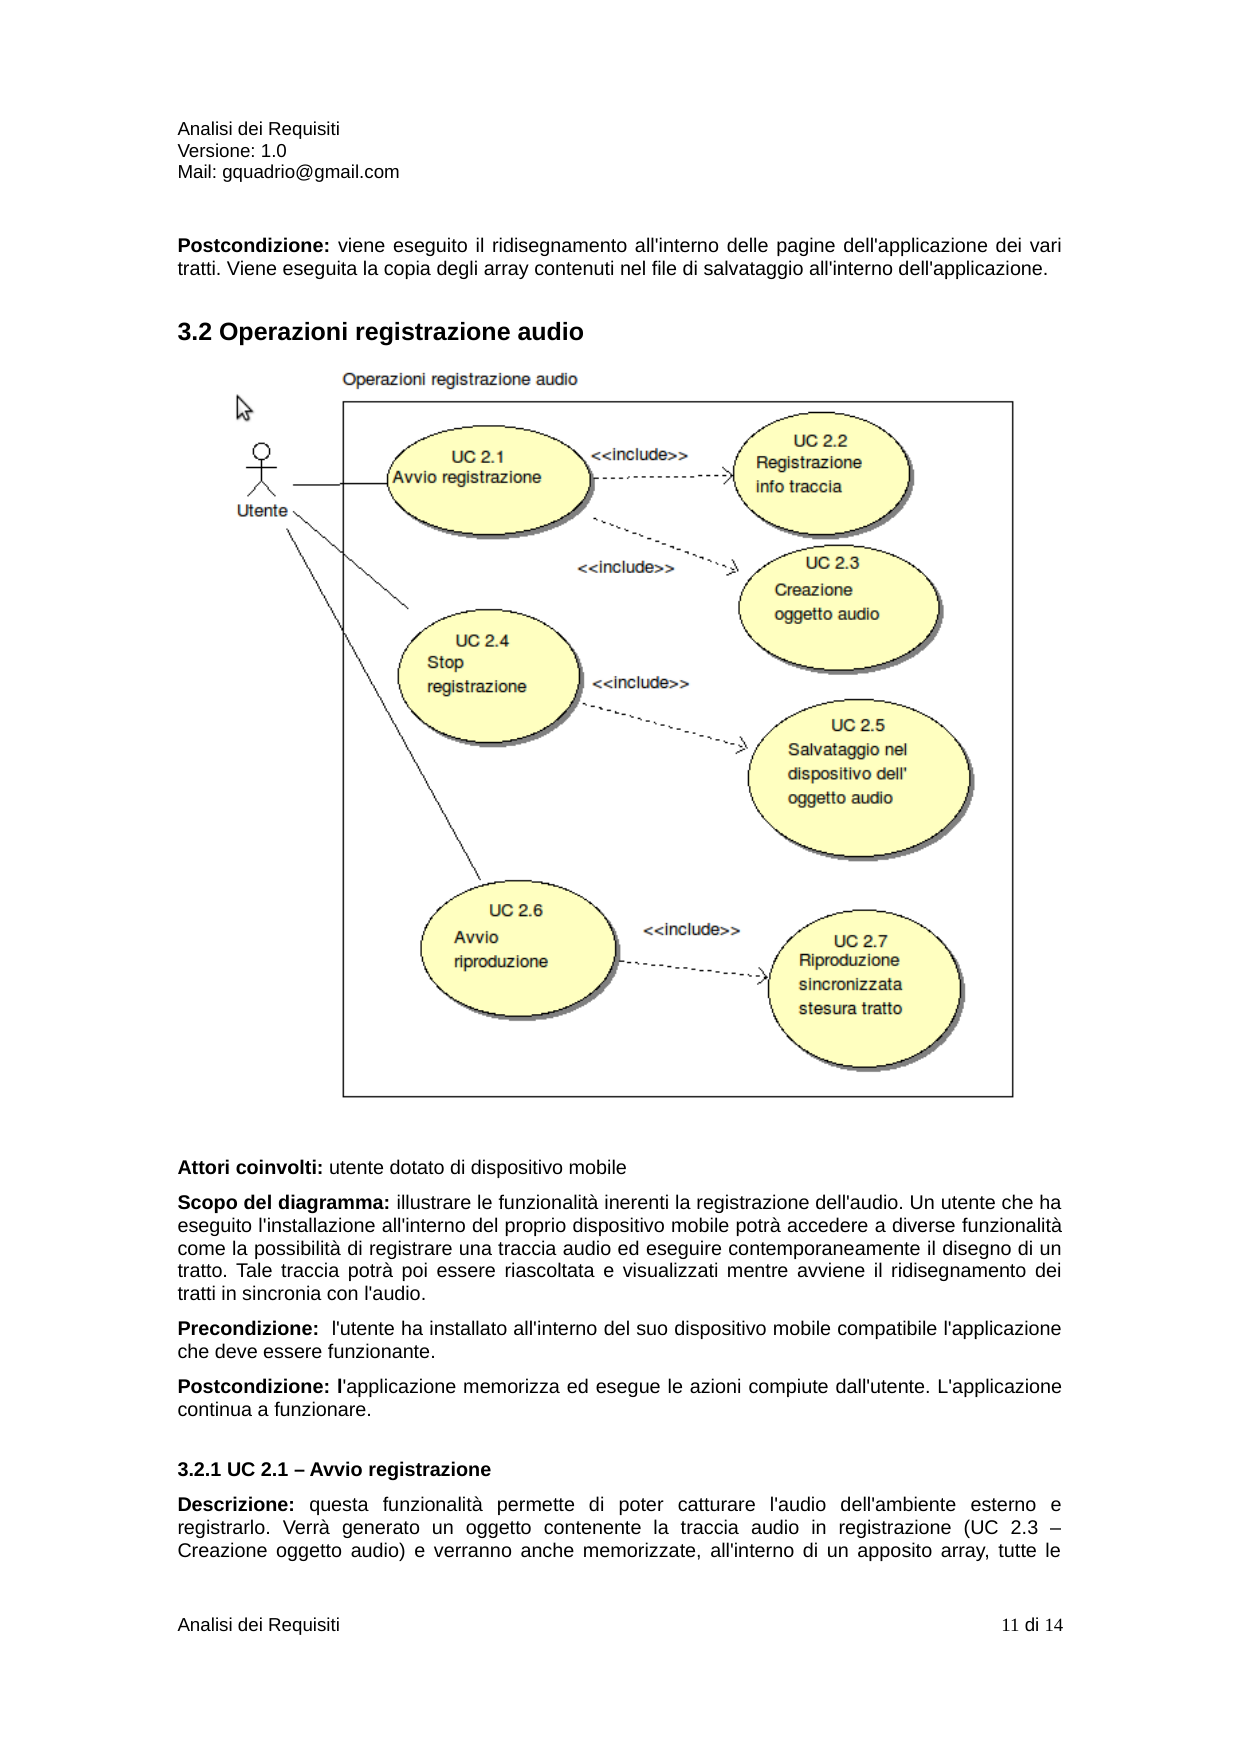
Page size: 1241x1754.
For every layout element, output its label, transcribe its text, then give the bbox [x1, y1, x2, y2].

subtitle 3.2 Operazioni registrazione audio [177, 317, 1063, 346]
text Attori coinvolti: utente dotato di dispositivo mobile [177, 1156, 1063, 1179]
text Precondizione: l'utente ha installato all'interno del suo dispositivo mobile compatibile l'applicazione che deve essere funzionante. [177, 1317, 1063, 1363]
picture [210, 358, 1030, 1115]
text Postcondizione: l'applicazione memorizza ed esegue le azioni compiute dall'utente. L'applicazione continua a funzionare. [177, 1375, 1063, 1421]
text Scopo del diagramma: illustrare le funzionalità inerenti la registrazione dell'audio. Un utente che ha eseguito l'installazione all'interno del proprio dispositivo mobile potrà accedere a diverse funzionalità come la possibilità di registrare una traccia audio ed eseguire contemporaneamente il disegno di un tratto. Tale traccia potrà poi essere riascoltata e visualizzati mentre avviene il ridisegnamento dei tratti in sincronia con l'audio. [177, 1191, 1063, 1305]
subtitle 3.2.1 UC 2.1 – Avvio registrazione [177, 1458, 1063, 1481]
text Descrizione: questa funzionalità permette di poter catturare l'audio dell'ambiente esterno e registrarlo. Verrà generato un oggetto contenente la traccia audio in registrazione (UC 2.3 – Creazione oggetto audio) e verranno anche memorizzate, all'interno di un apposito array, tutte le [177, 1493, 1063, 1561]
text Postcondizione: viene eseguito il ridisegnamento all'interno delle pagine dell'applicazione dei vari tratti. Viene eseguita la copia degli array contenuti nel file di salvataggio all'interno dell'applicazione. [177, 234, 1063, 279]
